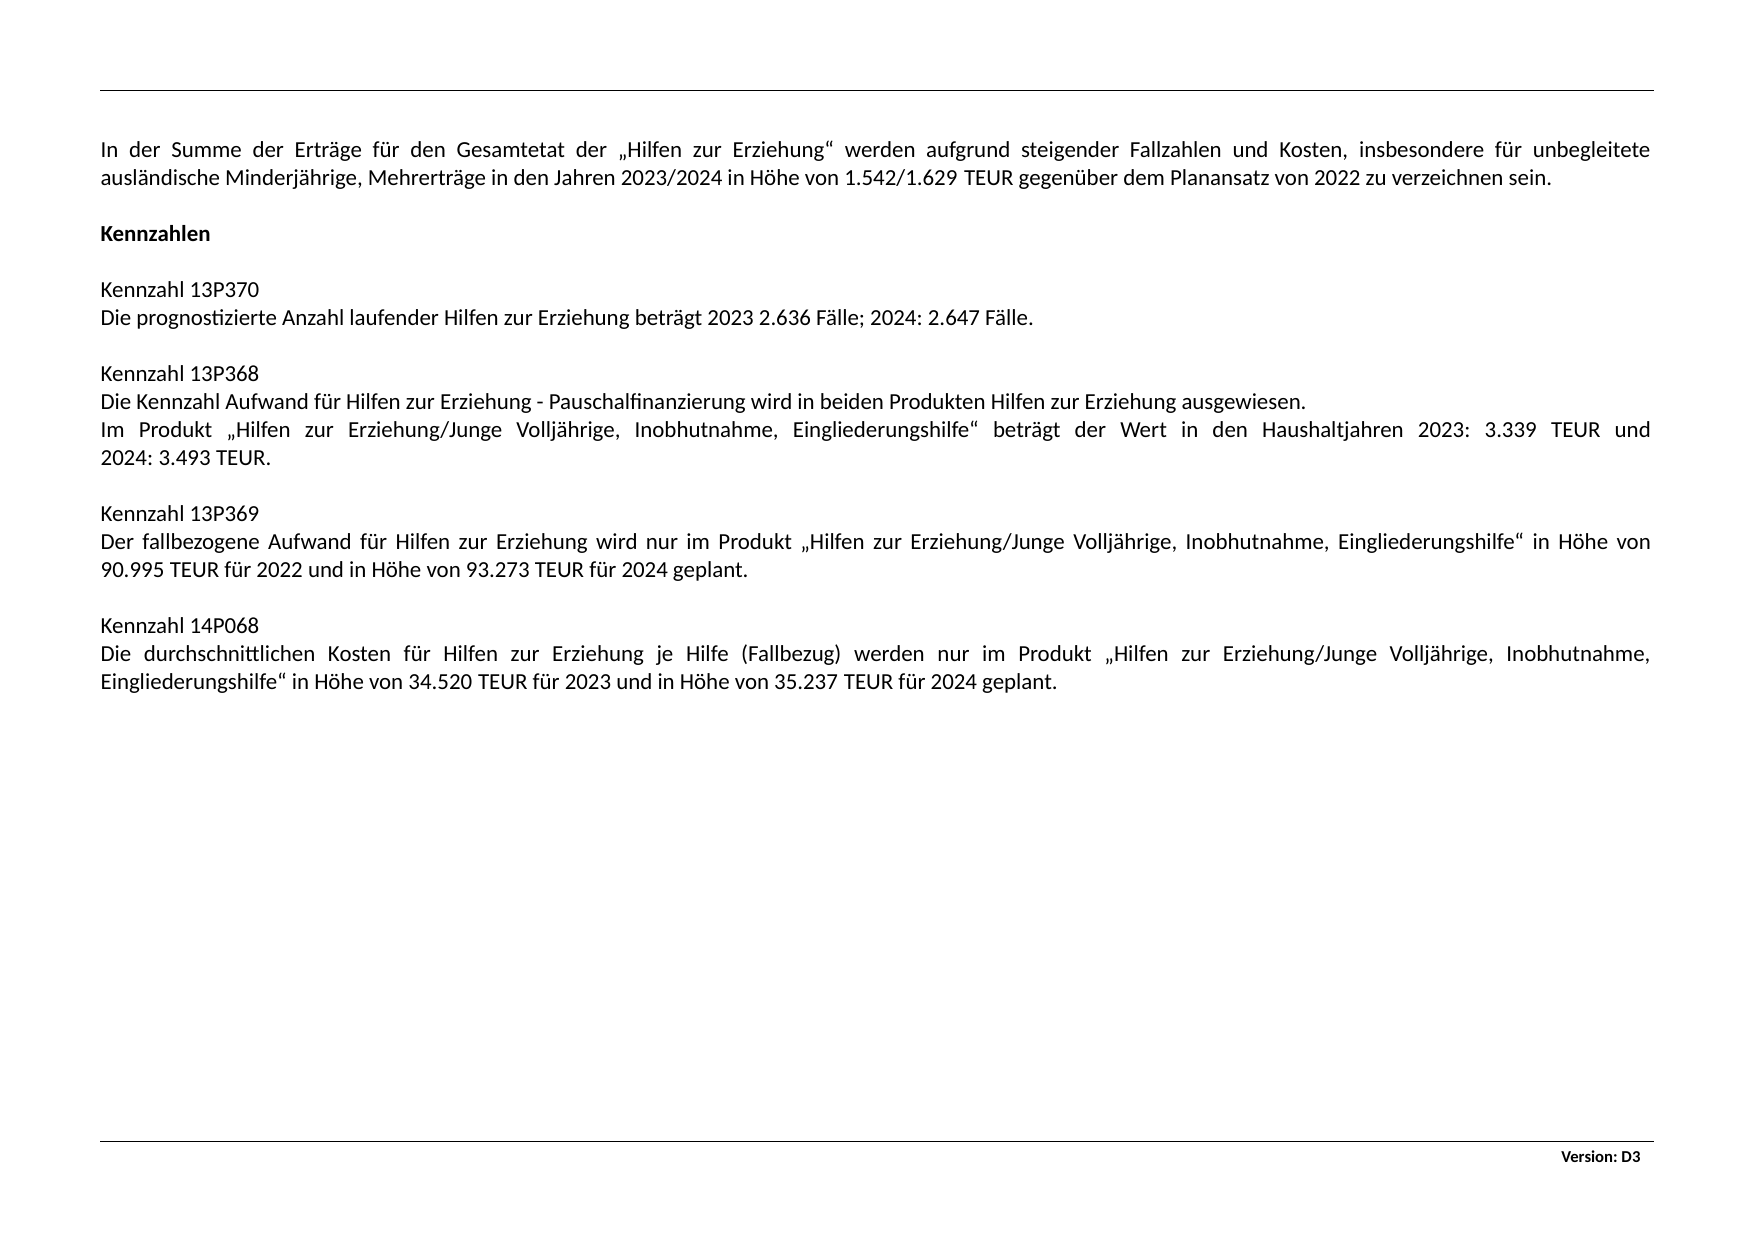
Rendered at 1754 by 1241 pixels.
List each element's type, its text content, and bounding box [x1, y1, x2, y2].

text Kennzahl 13P369 [100, 499, 1653, 527]
text Kennzahl 13P370 [100, 275, 1653, 303]
text In der Summe der Erträge für den Gesamtetat der „Hilfen zur Erziehung“ werden aufgrund steigender Fallzahlen und Kosten, insbesondere für unbegleitete ausländische Minderjährige, Mehrerträge in den Jahren 2023/2024 in Höhe von 1.542/1.629 TEUR gegenüber dem Planansatz von 2022 zu verzeichnen sein. [100, 135, 1653, 191]
text Die durchschnittlichen Kosten für Hilfen zur Erziehung je Hilfe (Fallbezug) werden nur im Produkt „Hilfen zur Erziehung/Junge Volljährige, Inobhutnahme, Eingliederungshilfe“ in Höhe von 34.520 TEUR für 2023 und in Höhe von 35.237 TEUR für 2024 geplant. [100, 639, 1653, 696]
text Kennzahlen [100, 219, 1653, 247]
text Kennzahl 14P068 [100, 611, 1653, 639]
text Der fallbezogene Aufwand für Hilfen zur Erziehung wird nur im Produkt „Hilfen zur Erziehung/Junge Volljährige, Inobhutnahme, Eingliederungshilfe“ in Höhe von 90.995 TEUR für 2022 und in Höhe von 93.273 TEUR für 2024 geplant. [100, 527, 1653, 583]
text Im Produkt „Hilfen zur Erziehung/Junge Volljährige, Inobhutnahme, Eingliederungshilfe“ beträgt der Wert in den Haushaltjahren 2023: 3.339 TEUR und 2024: 3.493 TEUR. [100, 415, 1653, 471]
text Kennzahl 13P368 [100, 359, 1653, 387]
text Die Kennzahl Aufwand für Hilfen zur Erziehung - Pauschalfinanzierung wird in beiden Produkten Hilfen zur Erziehung ausgewiesen. [100, 387, 1653, 415]
text Die prognostizierte Anzahl laufender Hilfen zur Erziehung beträgt 2023 2.636 Fälle; 2024: 2.647 Fälle. [100, 303, 1653, 331]
